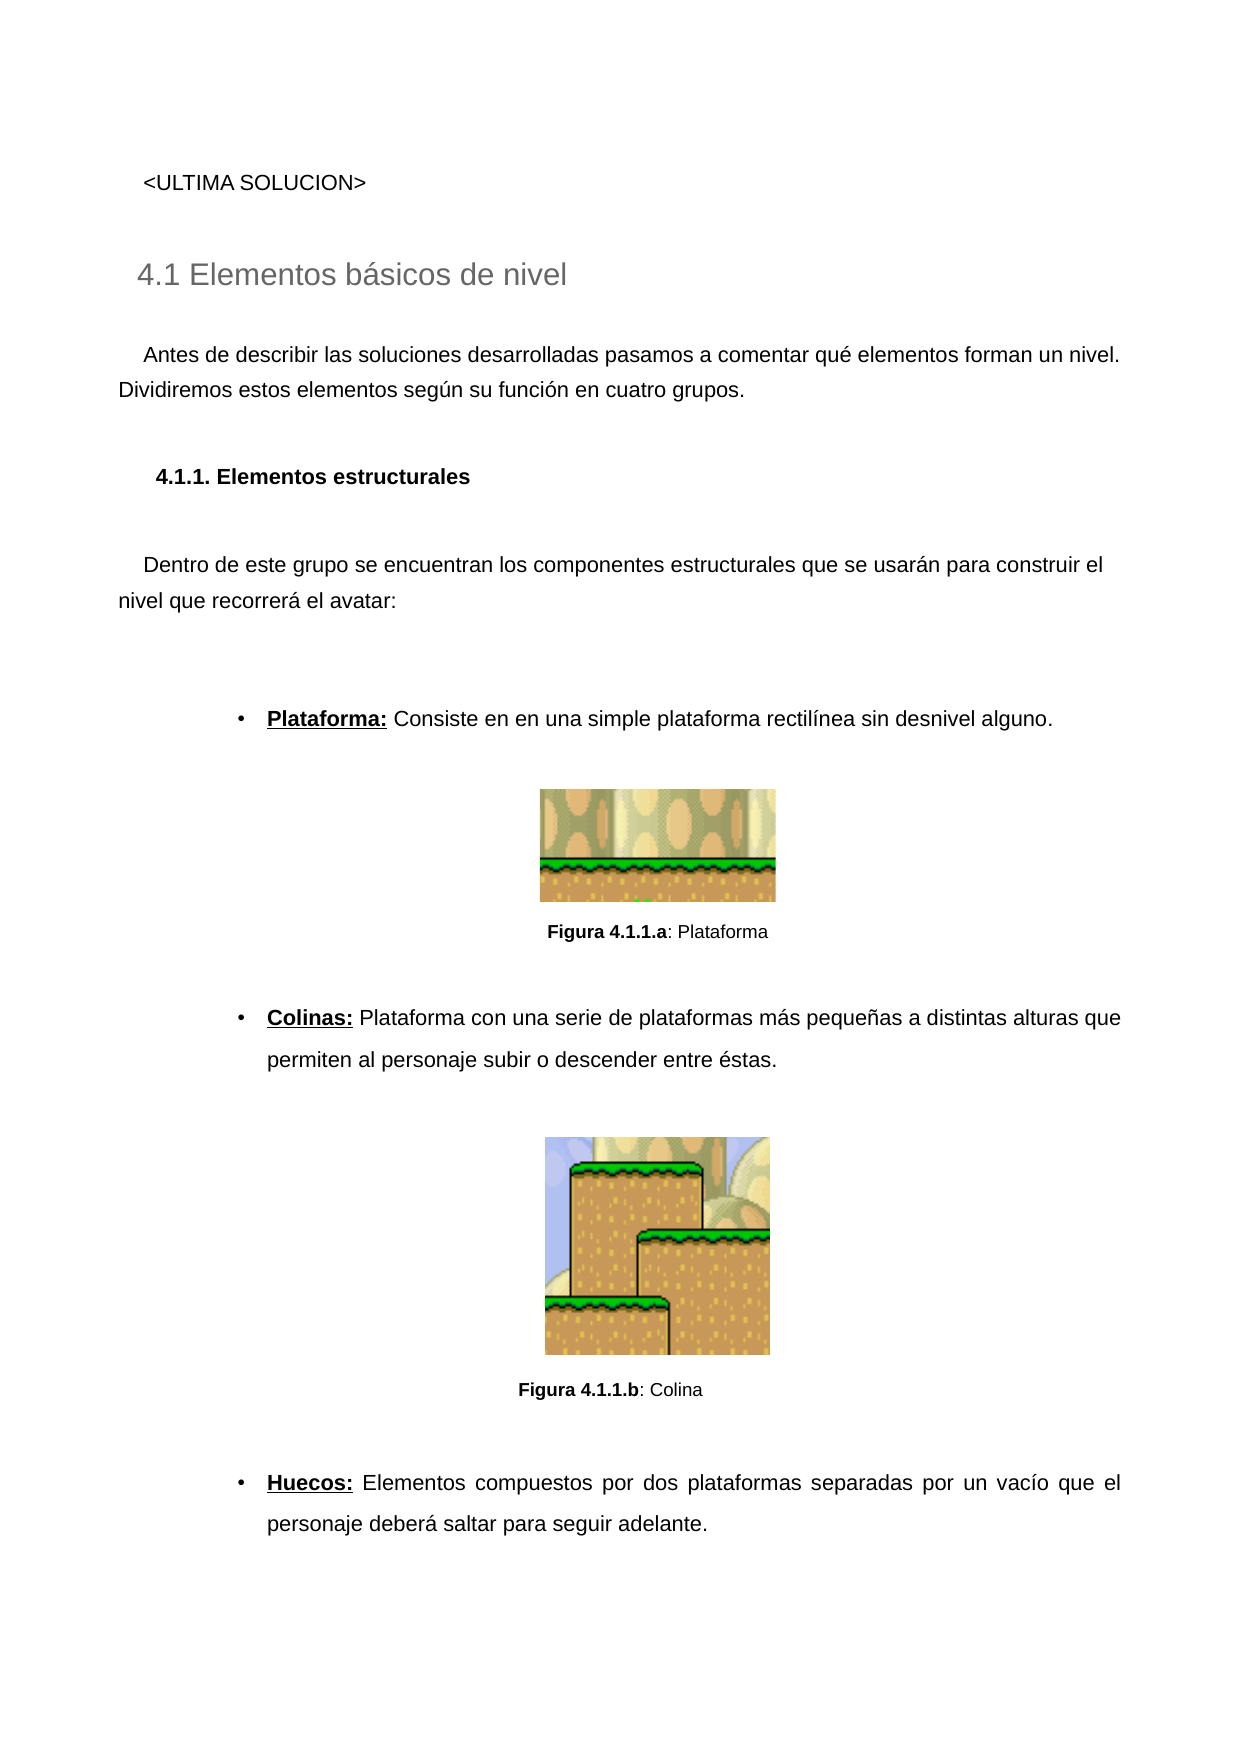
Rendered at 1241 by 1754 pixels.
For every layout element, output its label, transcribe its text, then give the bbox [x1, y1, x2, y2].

picture [545, 1137, 770, 1355]
text 4.1.1. Elementos estructurales [118, 461, 1122, 489]
text Dentro de este grupo se encuentran los componentes estructurales que se usarán para construir el nivel que recorrerá el avatar: [118, 549, 1122, 613]
picture [539, 789, 776, 902]
list Plataforma: Consiste en en una simple plataforma rectilínea sin desnivel alguno. [237, 706, 1122, 731]
text Antes de describir las soluciones desarrolladas pasamos a comentar qué elementos forman un nivel. Dividiremos estos elementos según su función en cuatro grupos. [118, 339, 1122, 402]
list Huecos: Elementos compuestos por dos plataformas separadas por un vacío que el personaje deberá saltar para seguir adelante. [237, 1470, 1122, 1537]
text Figura 4.1.1.b: Colina [493, 1373, 1122, 1402]
text <ULTIMA SOLUCION> [118, 167, 1122, 196]
text 4.1 Elementos básicos de nivel [118, 256, 1122, 292]
list Colinas: Plataforma con una serie de plataformas más pequeñas a distintas alturas que permiten al personaje subir o descender entre éstas. [237, 1005, 1122, 1072]
text Figura 4.1.1.a: Plataforma [193, 921, 1122, 942]
